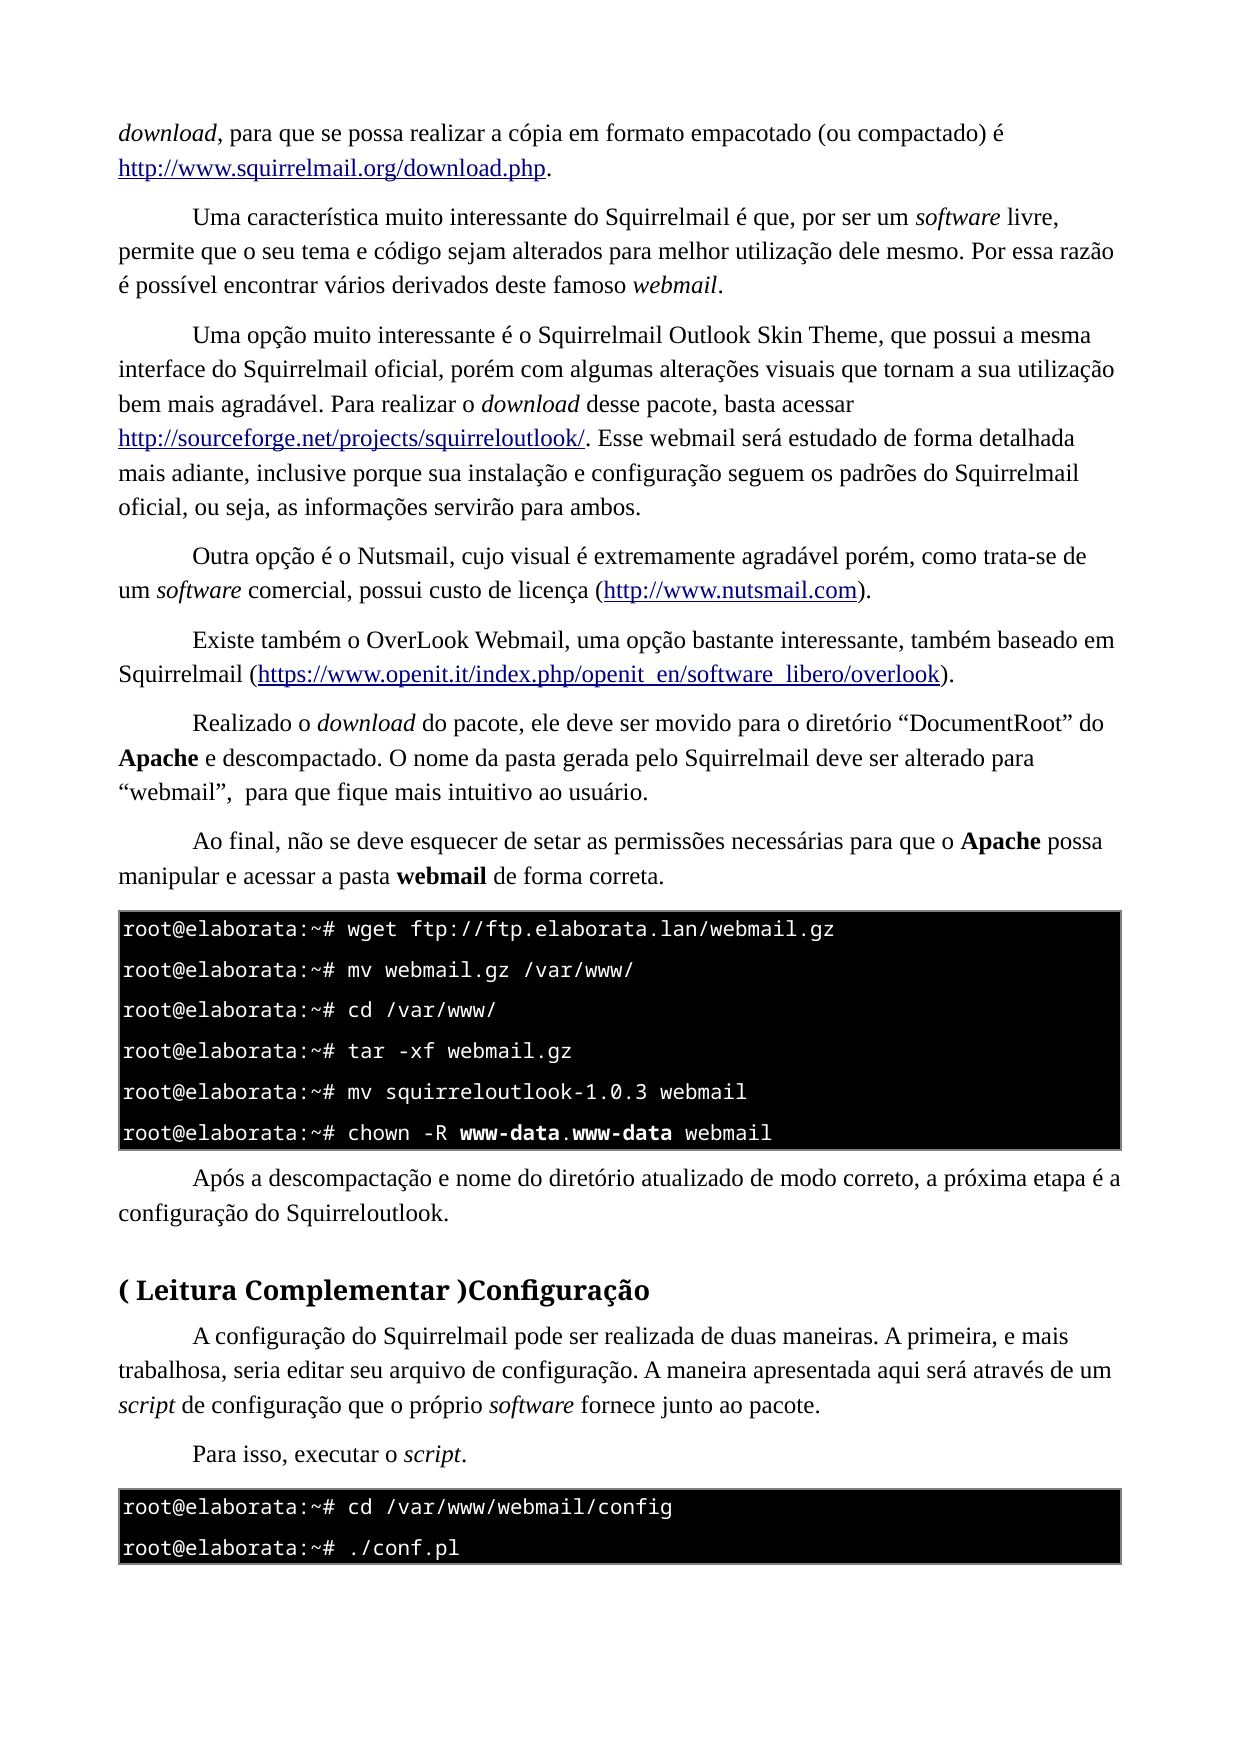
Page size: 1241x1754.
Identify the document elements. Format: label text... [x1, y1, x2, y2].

text root@elaborata:~# cd /var/www/webmail/config [120, 1490, 1120, 1520]
text Realizado o download do pacote, ele deve ser movido para o diretório “DocumentRoot” do Apache e descompactado. O nome da pasta gerada pelo Squirrelmail deve ser alterado para “webmail”, para que fique mais intuitivo ao usuário. [118, 708, 1122, 806]
text root@elaborata:~# mv squirreloutlook-1.0.3 webmail [120, 1073, 1120, 1106]
text Existe também o OverLook Webmail, uma opção bastante interessante, também baseado em Squirrelmail (https://www.openit.it/index.php/openit_en/software_libero/overlook). [118, 625, 1122, 688]
text Uma característica muito interessante do Squirrelmail é que, por ser um software livre, permite que o seu tema e código sejam alterados para melhor utilização dele mesmo. Por essa razão é possível encontrar vários derivados deste famoso webmail. [118, 202, 1122, 299]
text root@elaborata:~# tar -xf webmail.gz [120, 1032, 1120, 1065]
text A configuração do Squirrelmail pode ser realizada de duas maneiras. A primeira, e mais trabalhosa, seria editar seu arquivo de configuração. A maneira apresentada aqui será através de um script de configuração que o próprio software fornece junto ao pacote. [118, 1321, 1122, 1418]
subtitle ( Leitura Complementar )Configuração [118, 1271, 1122, 1308]
text root@elaborata:~# wget ftp://ftp.elaborata.lan/webmail.gz [120, 912, 1120, 942]
text root@elaborata:~# ./conf.pl [120, 1529, 1120, 1563]
text root@elaborata:~# mv webmail.gz /var/www/ [120, 951, 1120, 983]
text Após a descompactação e nome do diretório atualizado de modo correto, a próxima etapa é a configuração do Squirreloutlook. [118, 1163, 1122, 1226]
text download, para que se possa realizar a cópia em formato empacotado (ou compactado) é http://www.squirrelmail.org/download.php. [118, 118, 1122, 181]
text Para isso, executar o script. [118, 1439, 1122, 1467]
text root@elaborata:~# chown -R www-data.www-data webmail [120, 1114, 1120, 1149]
text Uma opção muito interessante é o Squirrelmail Outlook Skin Theme, que possui a mesma interface do Squirrelmail oficial, porém com algumas alterações visuais que tornam a sua utilização bem mais agradável. Para realizar o download desse pacote, basta acessar http://sourceforge.net/projects/squirreloutlook/. Esse webmail será estudado de forma detalhada mais adiante, inclusive porque sua instalação e configuração seguem os padrões do Squirrelmail oficial, ou seja, as informações servirão para ambos. [118, 320, 1122, 521]
text Outra opção é o Nutsmail, cujo visual é extremamente agradável porém, como trata-se de um software comercial, possui custo de licença (http://www.nutsmail.com). [118, 541, 1122, 604]
text Ao final, não se deve esquecer de setar as permissões necessárias para que o Apache possa manipular e acessar a pasta webmail de forma correta. [118, 826, 1122, 889]
text root@elaborata:~# cd /var/www/ [120, 991, 1120, 1024]
